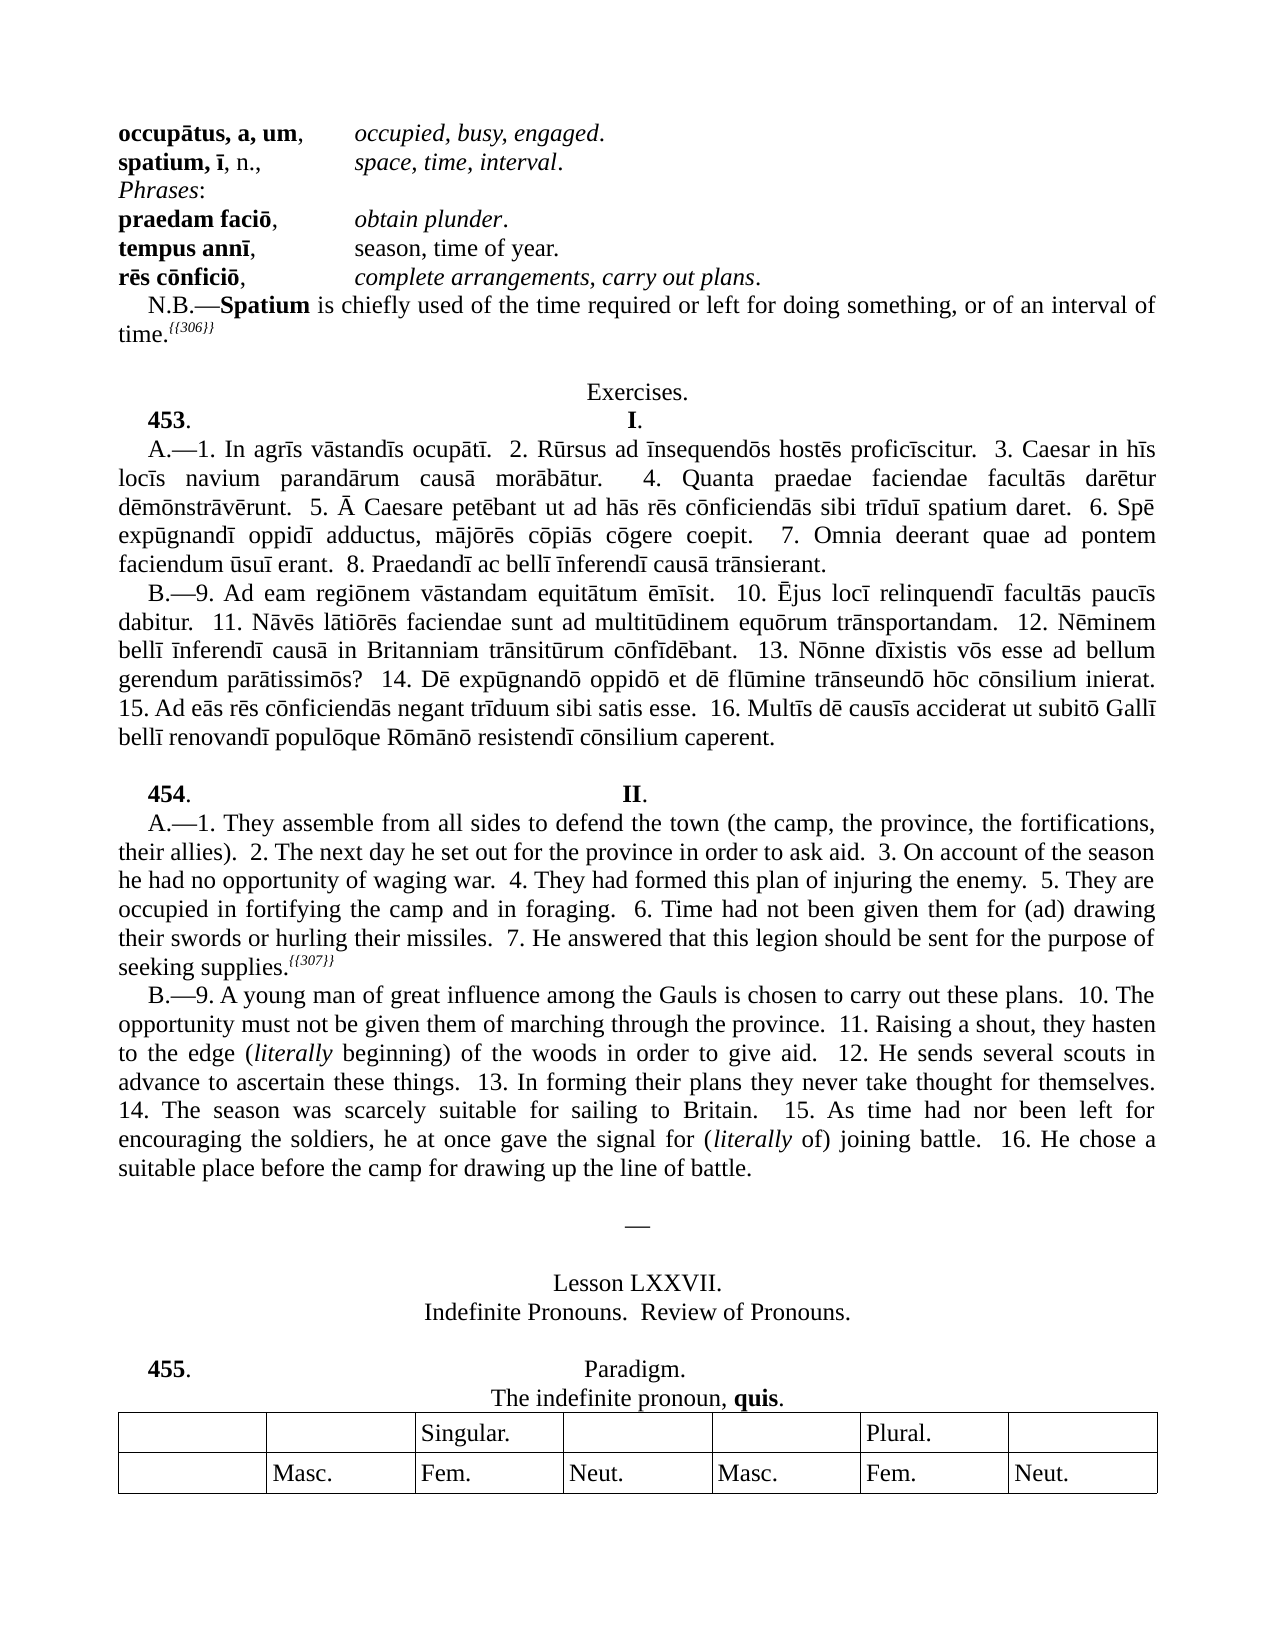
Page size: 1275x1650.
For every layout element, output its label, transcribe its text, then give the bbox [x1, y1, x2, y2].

text spatium, ī, n., space, time, interval. [118, 147, 1157, 176]
text — [118, 1211, 1157, 1239]
text tempus annī, season, time of year. [118, 233, 1157, 262]
text B.—9. Ad eam regiōnem vāstandam equitātum ēmīsit. 10. Ējus locī relinquendī facultās paucīs dabitur. 11. Nāvēs lātiōrēs faciendae sunt ad multitūdinem equōrum trānsportandam. 12. Nēminem bellī īnferendī causā in Britanniam trānsitūrum cōnfīdēbant. 13. Nōnne dīxistis vōs esse ad bellum gerendum parātissimōs? 14. Dē expūgnandō oppidō et dē flūmine trānseundō hōc cōnsilium inierat. 15. Ad eās rēs cōnficiendās negant trīduum sibi satis esse. 16. Multīs dē causīs acciderat ut subitō Gallī bellī renovandī populōque Rōmānō resistendī cōnsilium caperent. [118, 578, 1157, 751]
table_header Singular. [416, 1413, 563, 1452]
text praedam faciō, obtain plunder. [118, 204, 1157, 233]
text Exercises. [118, 377, 1157, 406]
table_cell [119, 1453, 266, 1492]
text 453. I. [118, 406, 1157, 434]
text The indefinite pronoun, quis. [118, 1383, 1157, 1412]
text rēs cōnficiō, complete arrangements, carry out plans. [118, 262, 1157, 291]
text B.—9. A young man of great influence among the Gauls is chosen to carry out these plans. 10. The opportunity must not be given them of marching through the province. 11. Raising a shout, they hasten to the edge (literally beginning) of the woods in order to give aid. 12. He sends several scouts in advance to ascertain these things. 13. In forming their plans they never take thought for themselves. 14. The season was scarcely suitable for sailing to Britain. 15. As time had nor been left for encouraging the soldiers, he at once gave the signal for (literally of) joining battle. 16. He chose a suitable place before the camp for drawing up the line of battle. [118, 981, 1157, 1182]
text A.—1. They assemble from all sides to defend the town (the camp, the province, the fortifications, their allies). 2. The next day he set out for the province in order to ask aid. 3. On account of the season he had no opportunity of waging war. 4. They had formed this plan of injuring the enemy. 5. They are occupied in fortifying the camp and in foraging. 6. Time had not been given them for (ad) drawing their swords or hurling their missiles. 7. He answered that this legion should be sent for the purpose of seeking supplies.{{307}} [118, 808, 1157, 981]
table_header [564, 1413, 712, 1452]
text 454. II. [118, 779, 1157, 808]
table_header Plural. [861, 1413, 1008, 1452]
text Lesson LXXVII. [118, 1268, 1157, 1297]
table_cell Neut. [1009, 1453, 1157, 1492]
table_header [713, 1413, 860, 1452]
table_header [267, 1413, 415, 1452]
text occupātus, a, um, occupied, busy, engaged. [118, 118, 1157, 147]
text N.B.—Spatium is chiefly used of the time required or left for doing something, or of an interval of time.{{306}} [118, 291, 1157, 348]
table_header [119, 1413, 266, 1452]
table_header [1009, 1413, 1157, 1452]
table_cell Masc. [267, 1453, 415, 1492]
text 455. Paradigm. [118, 1354, 1157, 1383]
text Indefinite Pronouns. Review of Pronouns. [118, 1297, 1157, 1326]
table_cell Masc. [713, 1453, 860, 1492]
table_cell Neut. [564, 1453, 712, 1492]
table_cell Fem. [861, 1453, 1008, 1492]
table_cell Fem. [416, 1453, 563, 1492]
text A.—1. In agrīs vāstandīs ocupātī. 2. Rūrsus ad īnsequendōs hostēs proficīscitur. 3. Caesar in hīs locīs navium parandārum causā morābātur. 4. Quanta praedae faciendae facultās darētur dēmōnstrāvērunt. 5. Ā Caesare petēbant ut ad hās rēs cōnficiendās sibi trīduī spatium daret. 6. Spē expūgnandī oppidī adductus, mājōrēs cōpiās cōgere coepit. 7. Omnia deerant quae ad pontem faciendum ūsuī erant. 8. Praedandī ac bellī īnferendī causā trānsierant. [118, 434, 1157, 578]
text Phrases: [118, 176, 1157, 204]
